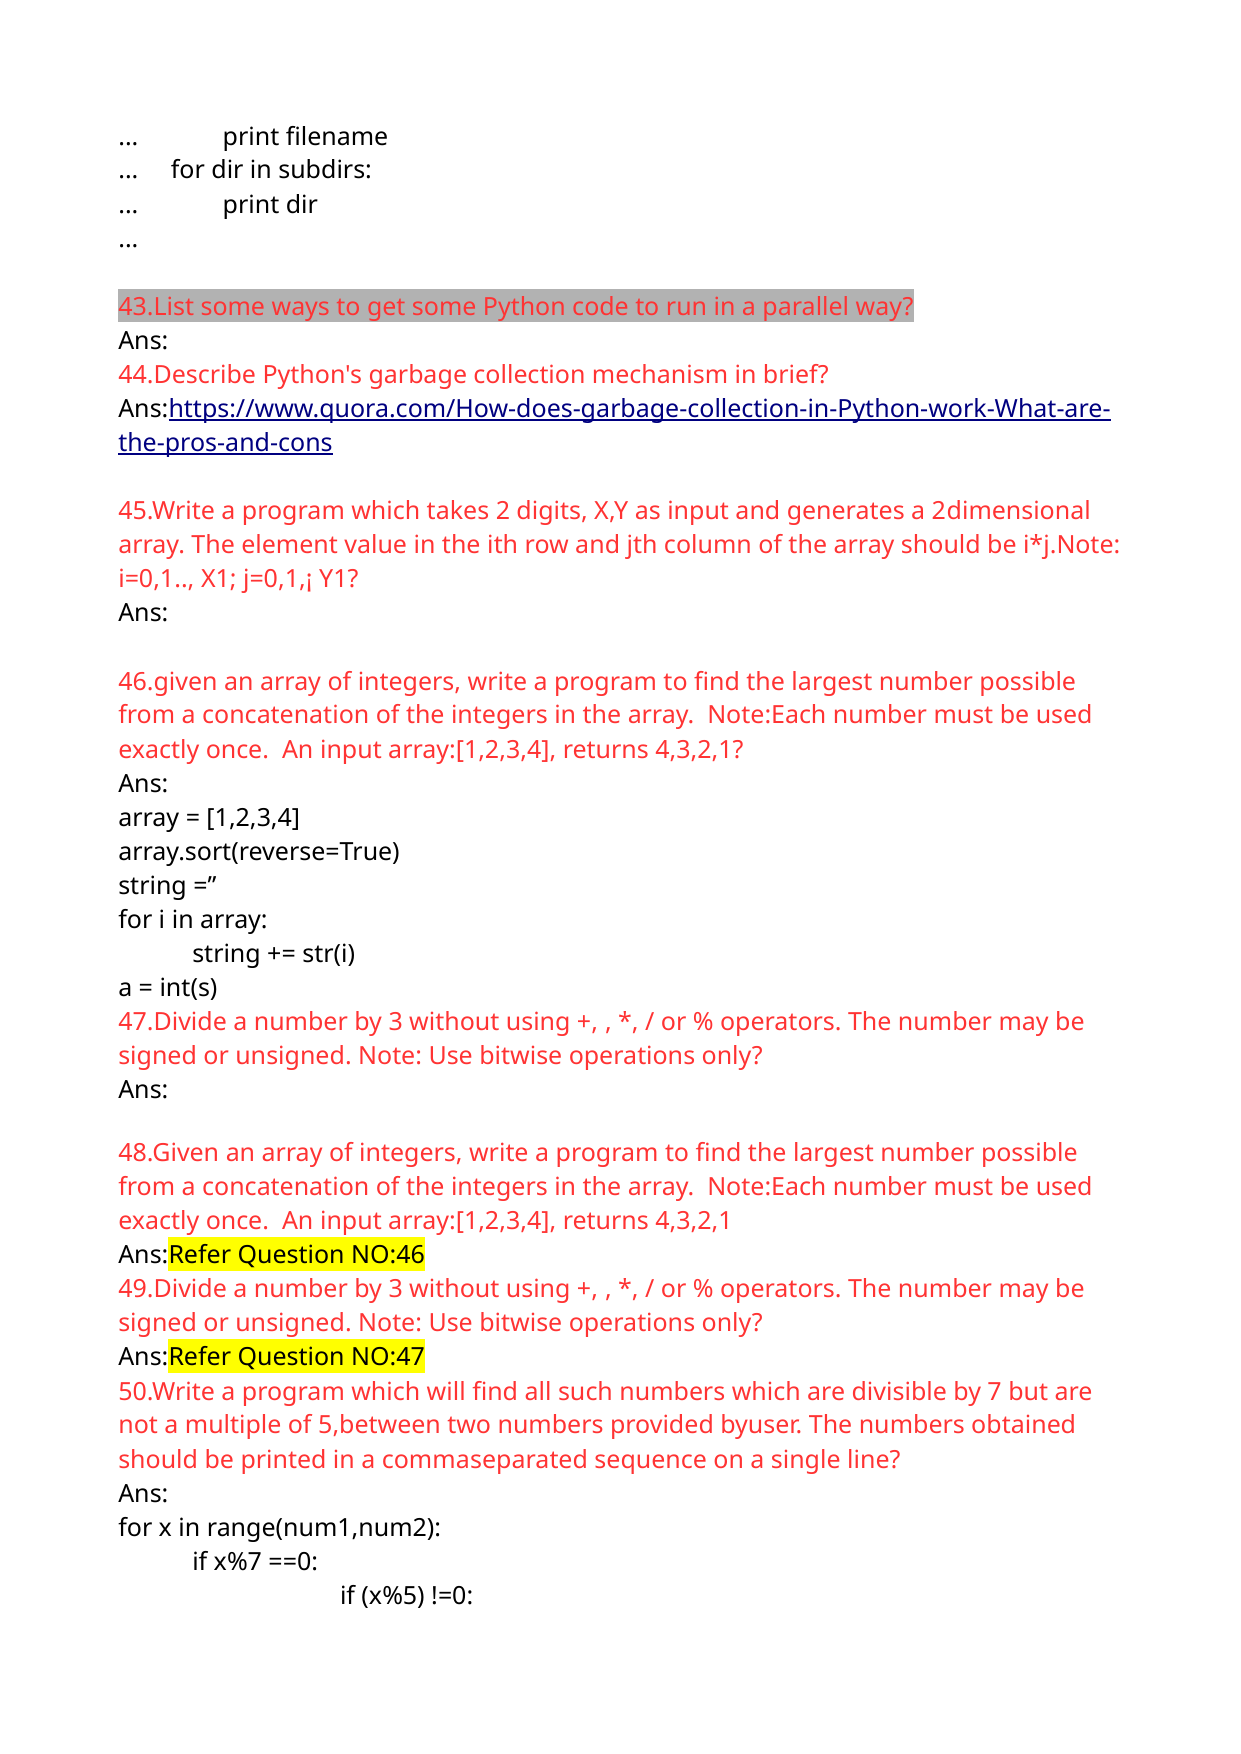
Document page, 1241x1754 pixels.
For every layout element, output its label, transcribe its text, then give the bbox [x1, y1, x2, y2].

text ... print dir [118, 186, 1122, 220]
text string += str(i) [118, 936, 1122, 970]
text Ans: [118, 322, 1122, 357]
text Ans: [118, 1475, 1122, 1509]
text array = [1,2,3,4] [118, 799, 1122, 833]
text Ans: [118, 595, 1122, 629]
text Ans:https://www.quora.com/How-does-garbage-collection-in-Python-work-What-are-the-pros-and-cons [118, 391, 1122, 459]
text for i in array: [118, 902, 1122, 936]
text Ans:Refer Question NO:46 [118, 1237, 1122, 1271]
text string =’’ [118, 867, 1122, 902]
text 44.Describe Python's garbage collection mechanism in brief? [118, 357, 1122, 391]
text ... [118, 220, 1122, 254]
text Ans: [118, 1072, 1122, 1106]
text Ans:Refer Question NO:47 [118, 1339, 1122, 1373]
text 49.Divide a number by 3 without using +, ­, *, / or % operators. The number may be signed or unsigned. Note: Use bitwise operations only? [118, 1271, 1122, 1339]
text 47.Divide a number by 3 without using +, ­, *, / or % operators. The number may be signed or unsigned. Note: Use bitwise operations only? [118, 1004, 1122, 1072]
text 46.given an array of integers, write a program to find the largest number possible from a concatenation of the integers in the array. Note:Each number must be used exactly once. An input array:[1,2,3,4], returns 4,3,2,1? [118, 663, 1122, 765]
text 45.Write a program which takes 2 digits, X,Y as input and generates a 2­dimensional array. The element value in the i­th row and j­th column of the array should be i*j.Note: i=0,1.., X­1; j=0,1,¡ Y­1? [118, 493, 1122, 595]
text 50.Write a program which will find all such numbers which are divisible by 7 but are not a multiple of 5,between two numbers provided byuser. The numbers obtained should be printed in a comma­separated sequence on a single line? [118, 1373, 1122, 1475]
text if x%7 ==0: [118, 1543, 1122, 1577]
text 43.List some ways to get some Python code to run in a parallel way? [118, 288, 1122, 322]
text ... for dir in subdirs: [118, 152, 1122, 186]
text for x in range(num1,num2): [118, 1509, 1122, 1543]
text array.sort(reverse=True) [118, 833, 1122, 867]
text 48.Given an array of integers, write a program to find the largest number possible from a concatenation of the integers in the array. Note:Each number must be used exactly once. An input array:[1,2,3,4], returns 4,3,2,1 [118, 1135, 1122, 1237]
text Ans: [118, 765, 1122, 799]
text if (x%5) !=0: [118, 1577, 1122, 1612]
text a = int(s) [118, 970, 1122, 1004]
text ... print filename [118, 118, 1122, 152]
